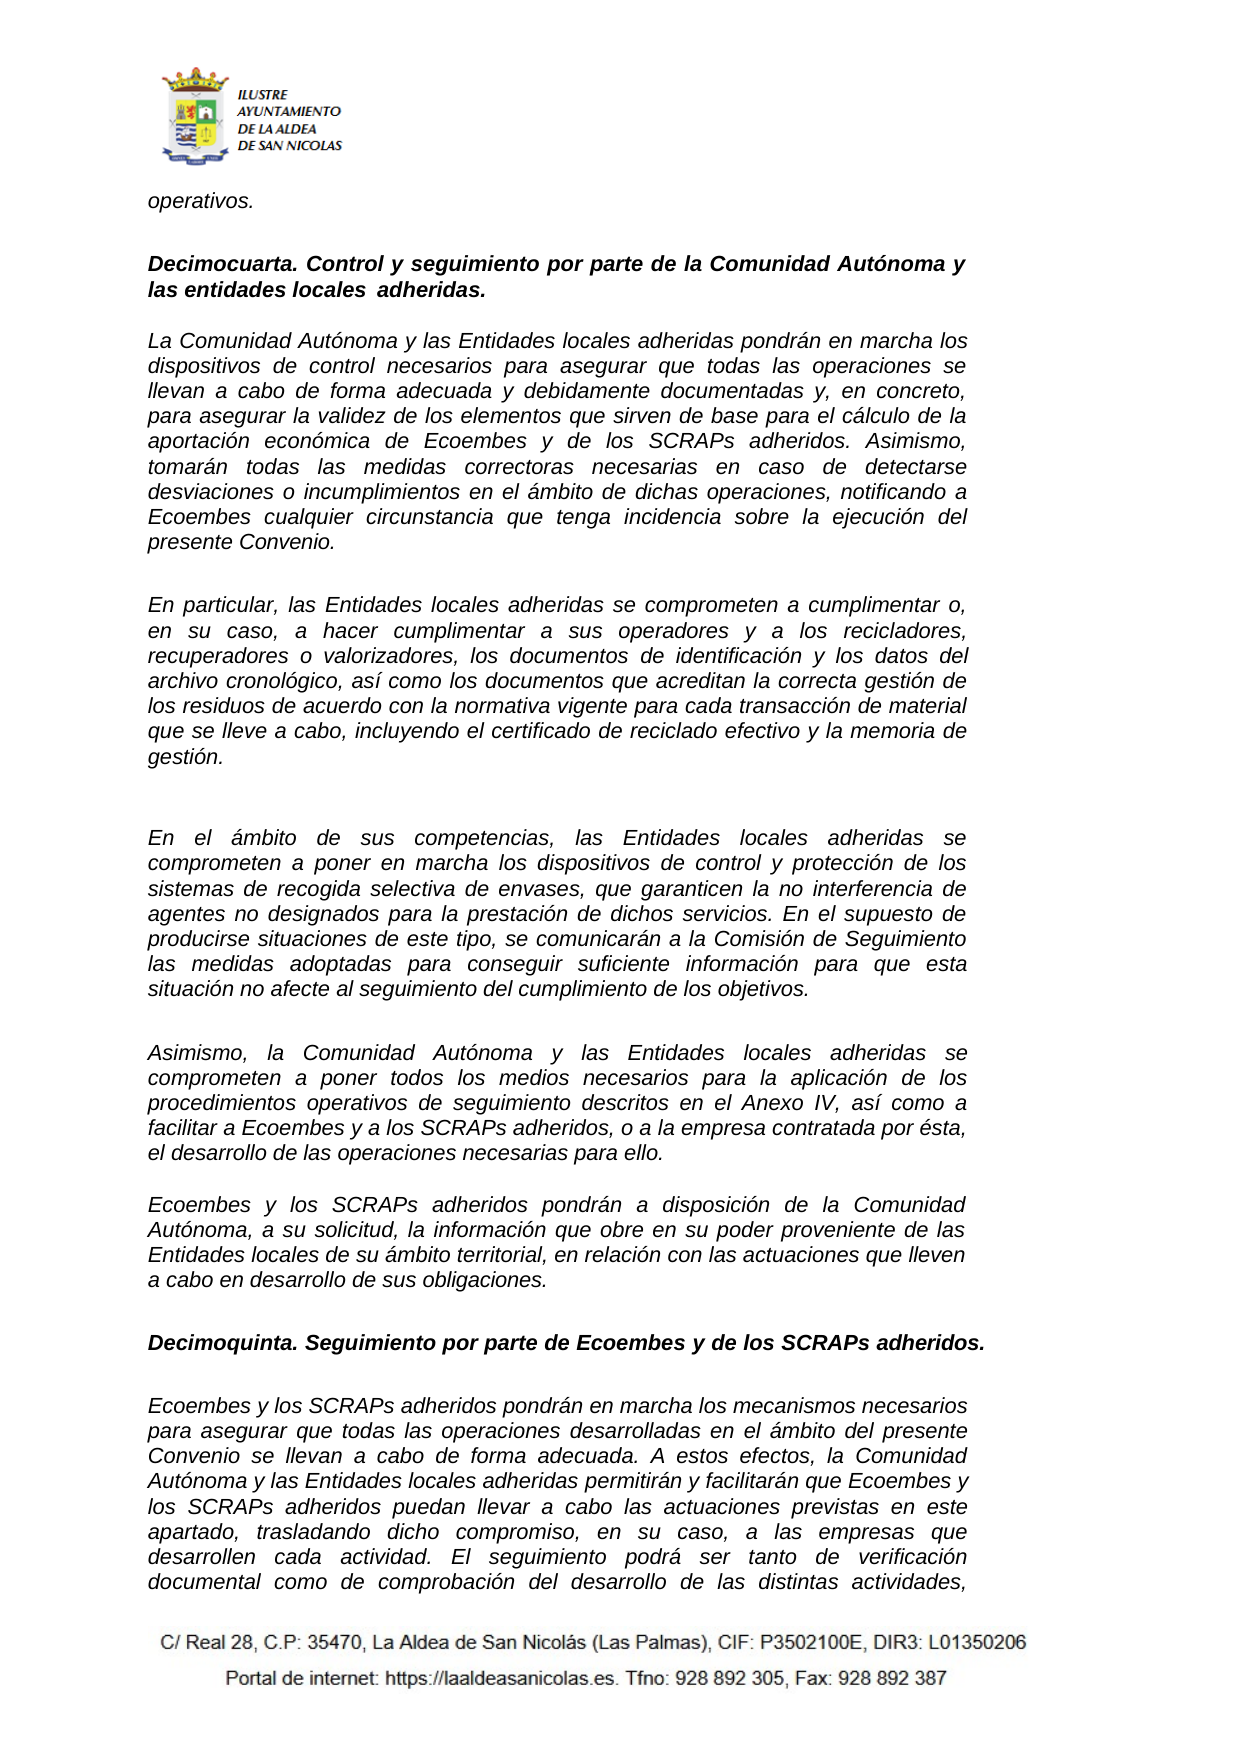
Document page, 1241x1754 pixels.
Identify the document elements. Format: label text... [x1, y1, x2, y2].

text operativos. [148, 188, 967, 214]
text Ecoembes y los SCRAPs adheridos pondrán a disposición de la Comunidad Autónoma, a su solicitud, la información que obre en su poder proveniente de las Entidades locales de su ámbito territorial, en relación con las actuaciones que lleven a cabo en desarrollo de sus obligaciones. [148, 1192, 967, 1292]
picture [148, 59, 358, 173]
subtitle Decimoquinta. Seguimiento por parte de Ecoembes y de los SCRAPs adheridos. [148, 1330, 1093, 1355]
text En particular, las Entidades locales adheridas se comprometen a cumplimentar o, en su caso, a hacer cumplimentar a sus operadores y a los recicladores, recuperadores o valorizadores, los documentos de identificación y los datos del archivo cronológico, así como los documentos que acreditan la correcta gestión de los residuos de acuerdo con la normativa vigente para cada transacción de material que se lleve a cabo, incluyendo el certificado de reciclado efectivo y la memoria de gestión. [148, 592, 968, 769]
text Ecoembes y los SCRAPs adheridos pondrán en marcha los mecanismos necesarios para asegurar que todas las operaciones desarrolladas en el ámbito del presente Convenio se llevan a cabo de forma adecuada. A estos efectos, la Comunidad Autónoma y las Entidades locales adheridas permitirán y facilitarán que Ecoembes y los SCRAPs adheridos puedan llevar a cabo las actuaciones previstas en este apartado, trasladando dicho compromiso, en su caso, a las empresas que desarrollen cada actividad. El seguimiento podrá ser tanto de verificación documental como de comprobación del desarrollo de las distintas actividades, [148, 1393, 969, 1594]
text La Comunidad Autónoma y las Entidades locales adheridas pondrán en marcha los dispositivos de control necesarios para asegurar que todas las operaciones se llevan a cabo de forma adecuada y debidamente documentadas y, en concreto, para asegurar la validez de los elementos que sirven de base para el cálculo de la aportación económica de Ecoembes y de los SCRAPs adheridos. Asimismo, tomarán todas las medidas correctoras necesarias en caso de detectarse desviaciones o incumplimientos en el ámbito de dichas operaciones, notificando a Ecoembes cualquier circunstancia que tenga incidencia sobre la ejecución del presente Convenio. [148, 327, 968, 554]
picture [148, 1626, 1034, 1694]
subtitle Decimocuarta. Control y seguimiento por parte de la Comunidad Autónoma y las entidades locales adheridas. [148, 251, 966, 302]
text Asimismo, la Comunidad Autónoma y las Entidades locales adheridas se comprometen a poner todos los medios necesarios para la aplicación de los procedimientos operativos de seguimiento descritos en el Anexo IV, así como a facilitar a Ecoembes y a los SCRAPs adheridos, o a la empresa contratada por ésta, el desarrollo de las operaciones necesarias para ello. [148, 1039, 968, 1166]
text En el ámbito de sus competencias, las Entidades locales adheridas se comprometen a poner en marcha los dispositivos de control y protección de los sistemas de recogida selectiva de envases, que garanticen la no interferencia de agentes no designados para la prestación de dichos servicios. En el supuesto de producirse situaciones de este tipo, se comunicarán a la Comisión de Seguimiento las medidas adoptadas para conseguir suficiente información para que esta situación no afecte al seguimiento del cumplimiento de los objetivos. [148, 825, 968, 1002]
